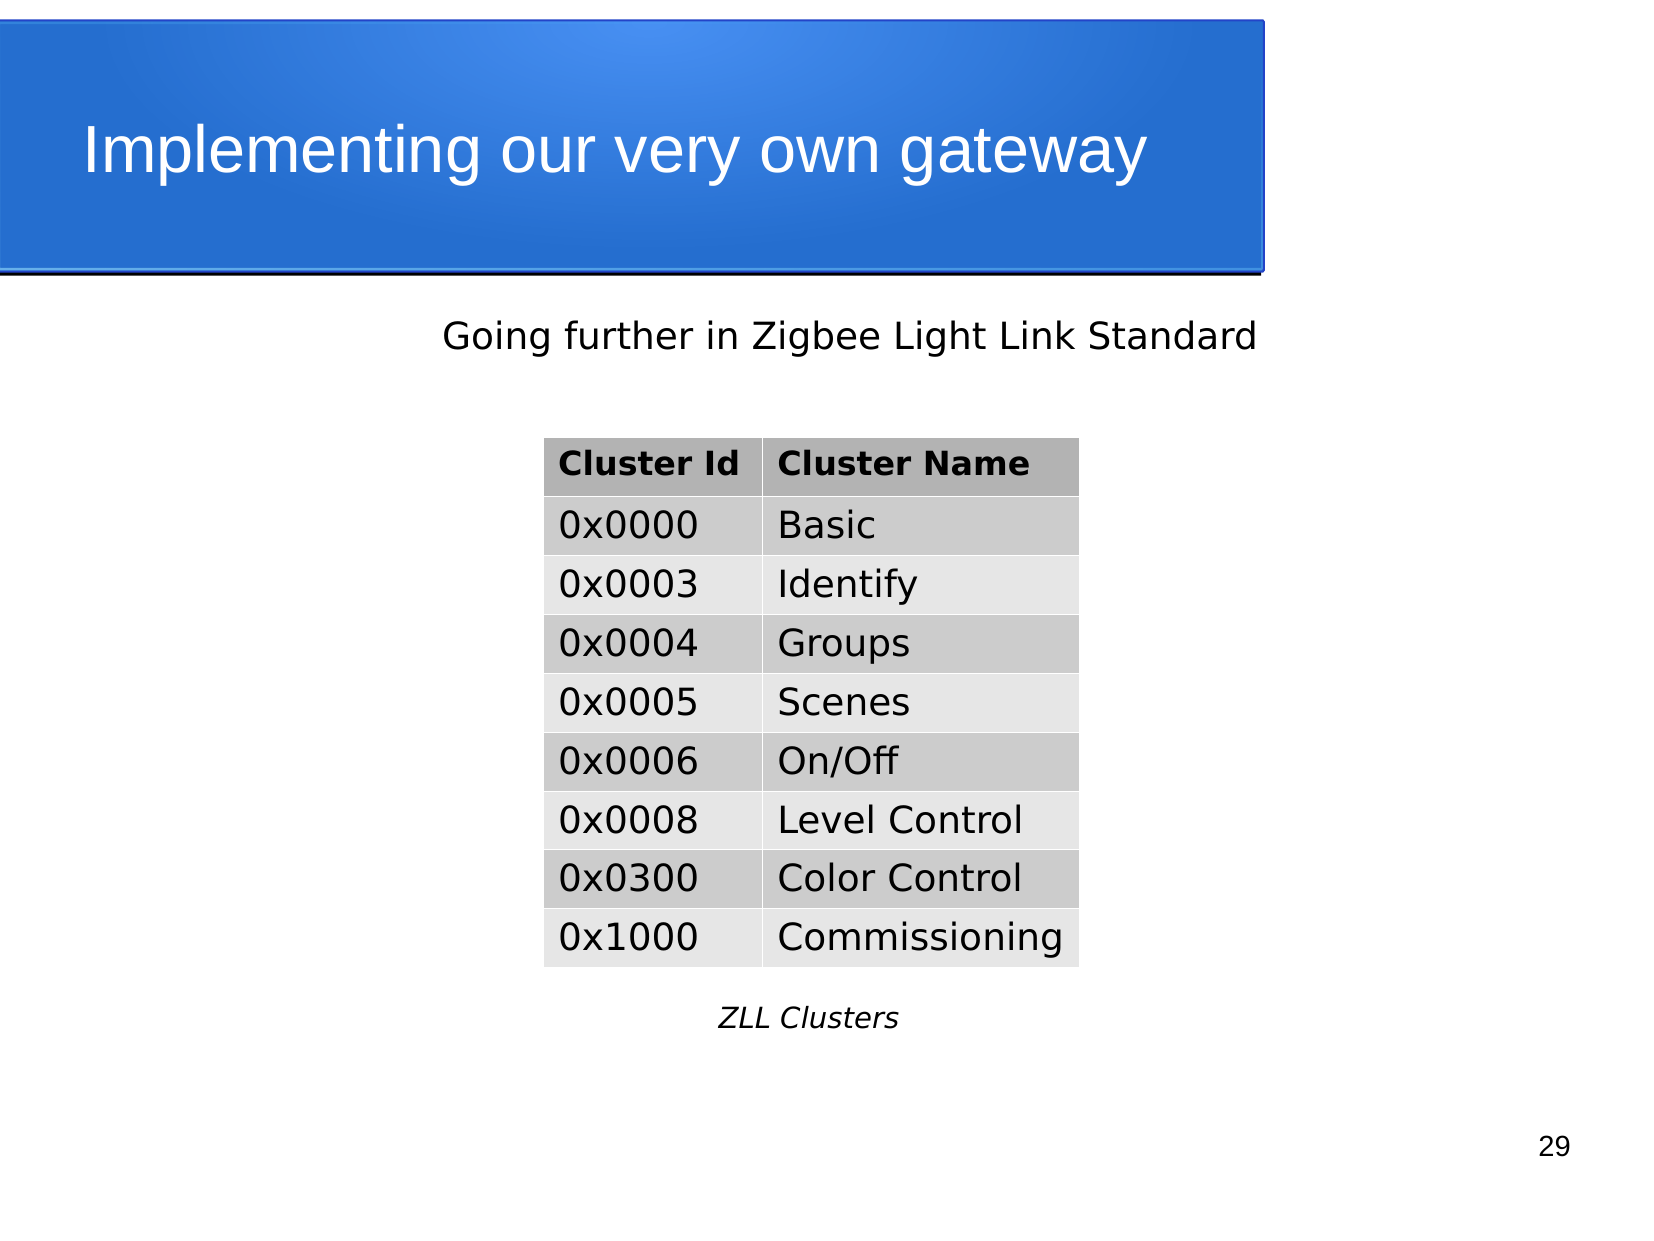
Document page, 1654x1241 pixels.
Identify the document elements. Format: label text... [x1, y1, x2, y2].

table_cell Identify [763, 556, 1079, 614]
table_cell Commissioning [763, 909, 1079, 967]
table_cell Level Control [763, 792, 1079, 849]
table_cell Color Control [763, 850, 1079, 908]
table_cell 0x0005 [544, 674, 762, 732]
table_cell 0x0000 [544, 497, 762, 555]
title Implementing our very own gateway [82, 47, 1235, 252]
table_cell 0x0006 [544, 733, 762, 791]
table_cell Groups [763, 615, 1079, 673]
table_cell 0x0003 [544, 556, 762, 614]
table_cell 0x0300 [544, 850, 762, 908]
table_cell 0x1000 [544, 909, 762, 967]
table_cell On/Off [763, 733, 1079, 791]
table_cell Scenes [763, 674, 1079, 732]
text_box ZLL Clusters [543, 994, 1075, 1044]
table_header Cluster Name [763, 438, 1079, 496]
table_cell 0x0008 [544, 792, 762, 849]
table_cell 0x0004 [544, 615, 762, 673]
text_box Going further in Zigbee Light Link Standard [259, 307, 1441, 366]
table_cell Basic [763, 497, 1079, 555]
table_header Cluster Id [544, 438, 762, 496]
